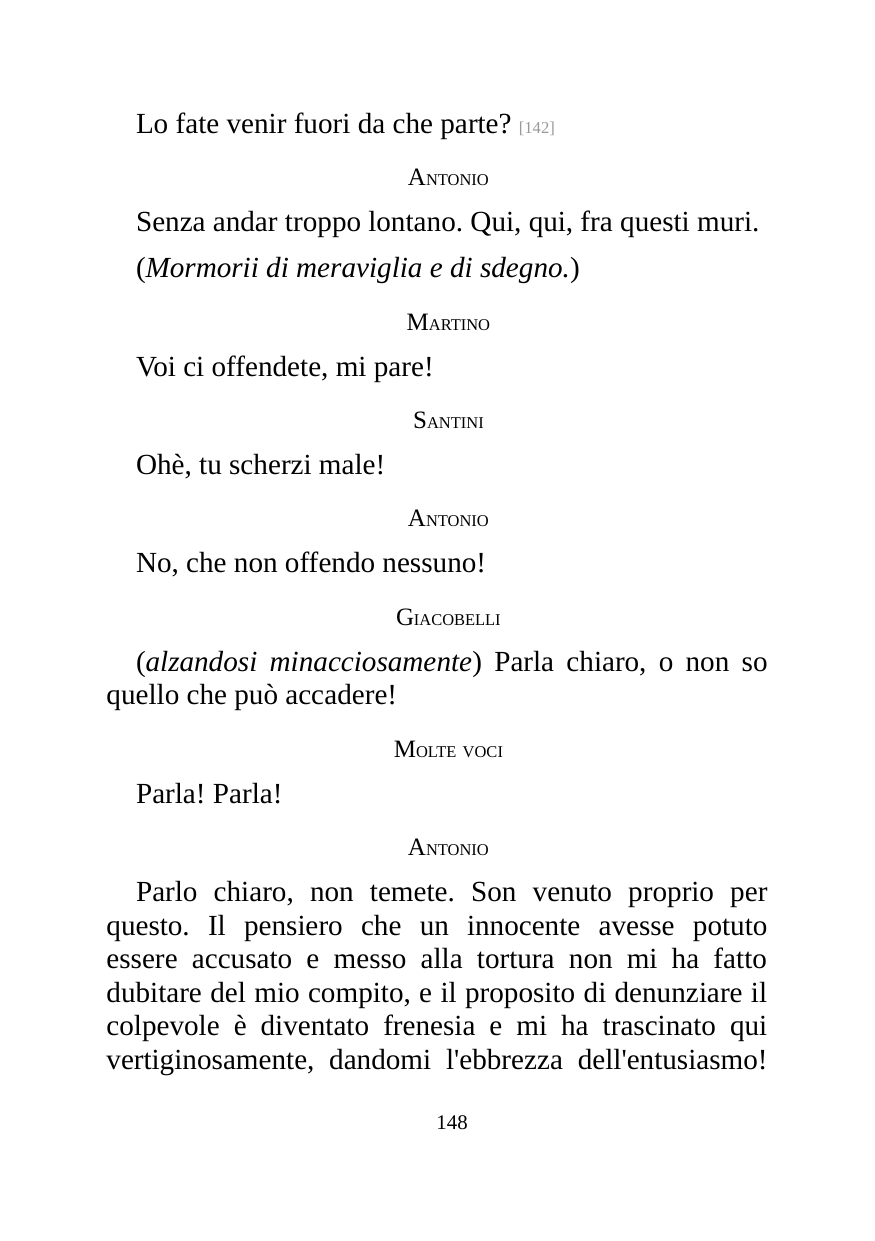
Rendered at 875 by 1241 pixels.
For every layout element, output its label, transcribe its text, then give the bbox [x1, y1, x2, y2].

text (alzandosi minacciosamente) Parla chiaro, o non so quello che può accadere! [106, 644, 768, 711]
text Antonio [106, 499, 768, 533]
text Parlo chiaro, non temete. Son venuto proprio per questo. Il pensiero che un innocente avesse potuto essere accusato e messo alla tortura non mi ha fatto dubitare del mio compito, e il proposito di denunziare il colpevole è diventato frenesia e mi ha trascinato qui vertiginosamente, dandomi l'ebbrezza dell'entusiasmo! [106, 874, 768, 1075]
text Ohè, tu scherzi male! [106, 447, 768, 481]
text Martino [106, 303, 768, 336]
text (Mormorii di meraviglia e di sdegno.) [106, 251, 768, 284]
text Voi ci offendete, mi pare! [106, 349, 768, 382]
text Senza andar troppo lontano. Qui, qui, fra questi muri. [106, 204, 768, 238]
text Antonio [106, 828, 768, 862]
text No, che non offendo nessuno! [106, 546, 768, 579]
text Lo fate venir fuori da che parte? [142] [106, 106, 768, 140]
text Giacobelli [106, 598, 768, 631]
text Parla! Parla! [106, 776, 768, 809]
text Molte voci [106, 730, 768, 763]
text Santini [106, 401, 768, 435]
text Antonio [106, 158, 768, 192]
